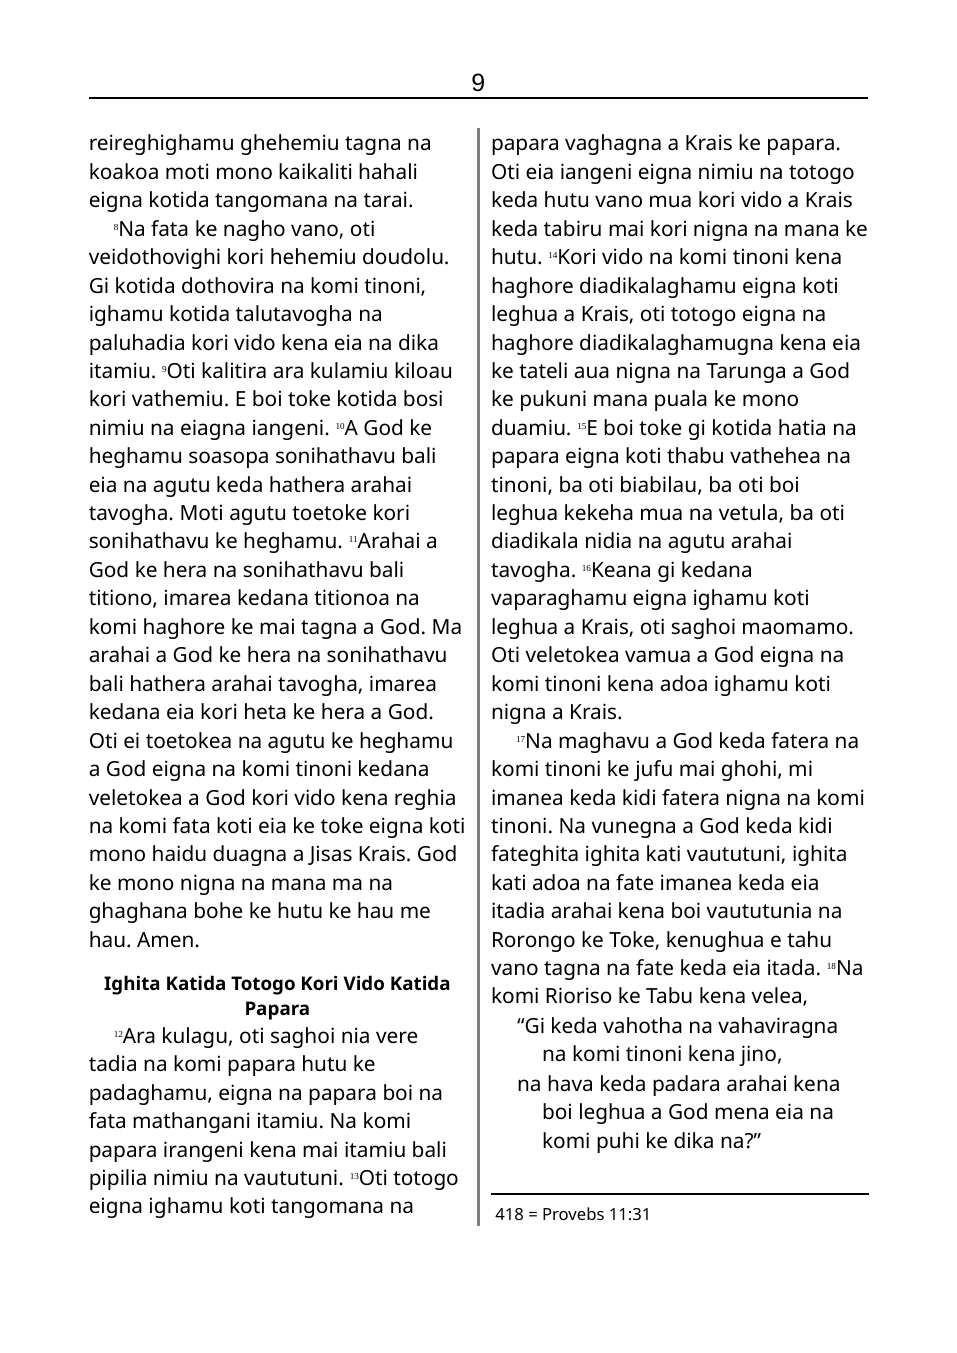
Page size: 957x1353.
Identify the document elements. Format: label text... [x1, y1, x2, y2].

text reireghighamu ghehemiu tagna na koakoa moti mono kaikaliti hahali eigna kotida tangomana na tarai. [88, 128, 466, 214]
text 17Na maghavu a God keda fatera na komi tinoni ke jufu mai ghohi, mi imanea keda kidi fatera nigna na komi tinoni. Na vunegna a God keda kidi fateghita ighita kati vaututuni, ighita kati adoa na fate imanea keda eia itadia arahai kena boi vaututunia na Rorongo ke Toke, kenughua e tahu vano tagna na fate keda eia itada. 18Na komi Rioriso ke Tabu kena velea, [491, 726, 868, 1010]
text na hava keda padara arahai kena boi leghua a God mena eia na komi puhi ke dika na?” [517, 1068, 867, 1154]
text 8Na fata ke nagho vano, oti veidothovighi kori hehemiu doudolu. Gi kotida dothovira na komi tinoni, ighamu kotida talutavogha na paluhadia kori vido kena eia na dika itamiu. 9Oti kalitira ara kulamiu kiloau kori vathemiu. E boi toke kotida bosi nimiu na eiagna iangeni. 10A God ke heghamu soasopa sonihathavu bali eia na agutu keda hathera arahai tavogha. Moti agutu toetoke kori sonihathavu ke heghamu. 11Arahai a God ke hera na sonihathavu bali titiono, imarea kedana titionoa na komi haghore ke mai tagna a God. Ma arahai a God ke hera na sonihathavu bali hathera arahai tavogha, imarea kedana eia kori heta ke hera a God. Oti ei toetokea na agutu ke heghamu a God eigna na komi tinoni kedana veletokea a God kori vido kena reghia na komi fata koti eia ke toke eigna koti mono haidu duagna a Jisas Krais. God ke mono nigna na mana ma na ghaghana bohe ke hutu ke hau me hau. Amen. [88, 214, 466, 953]
text 418 = Provebs 11:31 [491, 1202, 868, 1225]
text “Gi keda vahotha na vahaviragna na komi tinoni kena jino, [517, 1011, 867, 1068]
text Ighita Katida Totogo Kori Vido Katida Papara [88, 970, 466, 1021]
text 12Ara kulagu, oti saghoi nia vere tadia na komi papara hutu ke padaghamu, eigna na papara boi na fata mathangani itamiu. Na komi papara irangeni kena mai itamiu bali pipilia nimiu na vaututuni. 13Oti totogo eigna ighamu koti tangomana na [88, 1021, 466, 1220]
text papara vaghagna a Krais ke papara. Oti eia iangeni eigna nimiu na totogo keda hutu vano mua kori vido a Krais keda tabiru mai kori nigna na mana ke hutu. 14Kori vido na komi tinoni kena haghore diadikalaghamu eigna koti leghua a Krais, oti totogo eigna na haghore diadikalaghamugna kena eia ke tateli aua nigna na Tarunga a God ke pukuni mana puala ke mono duamiu. 15E boi toke gi kotida hatia na papara eigna koti thabu vathehea na tinoni, ba oti biabilau, ba oti boi leghua kekeha mua na vetula, ba oti diadikala nidia na agutu arahai tavogha. 16Keana gi kedana vaparaghamu eigna ighamu koti leghua a Krais, oti saghoi maomamo. Oti veletokea vamua a God eigna na komi tinoni kena adoa ighamu koti nigna a Krais. [491, 128, 868, 726]
